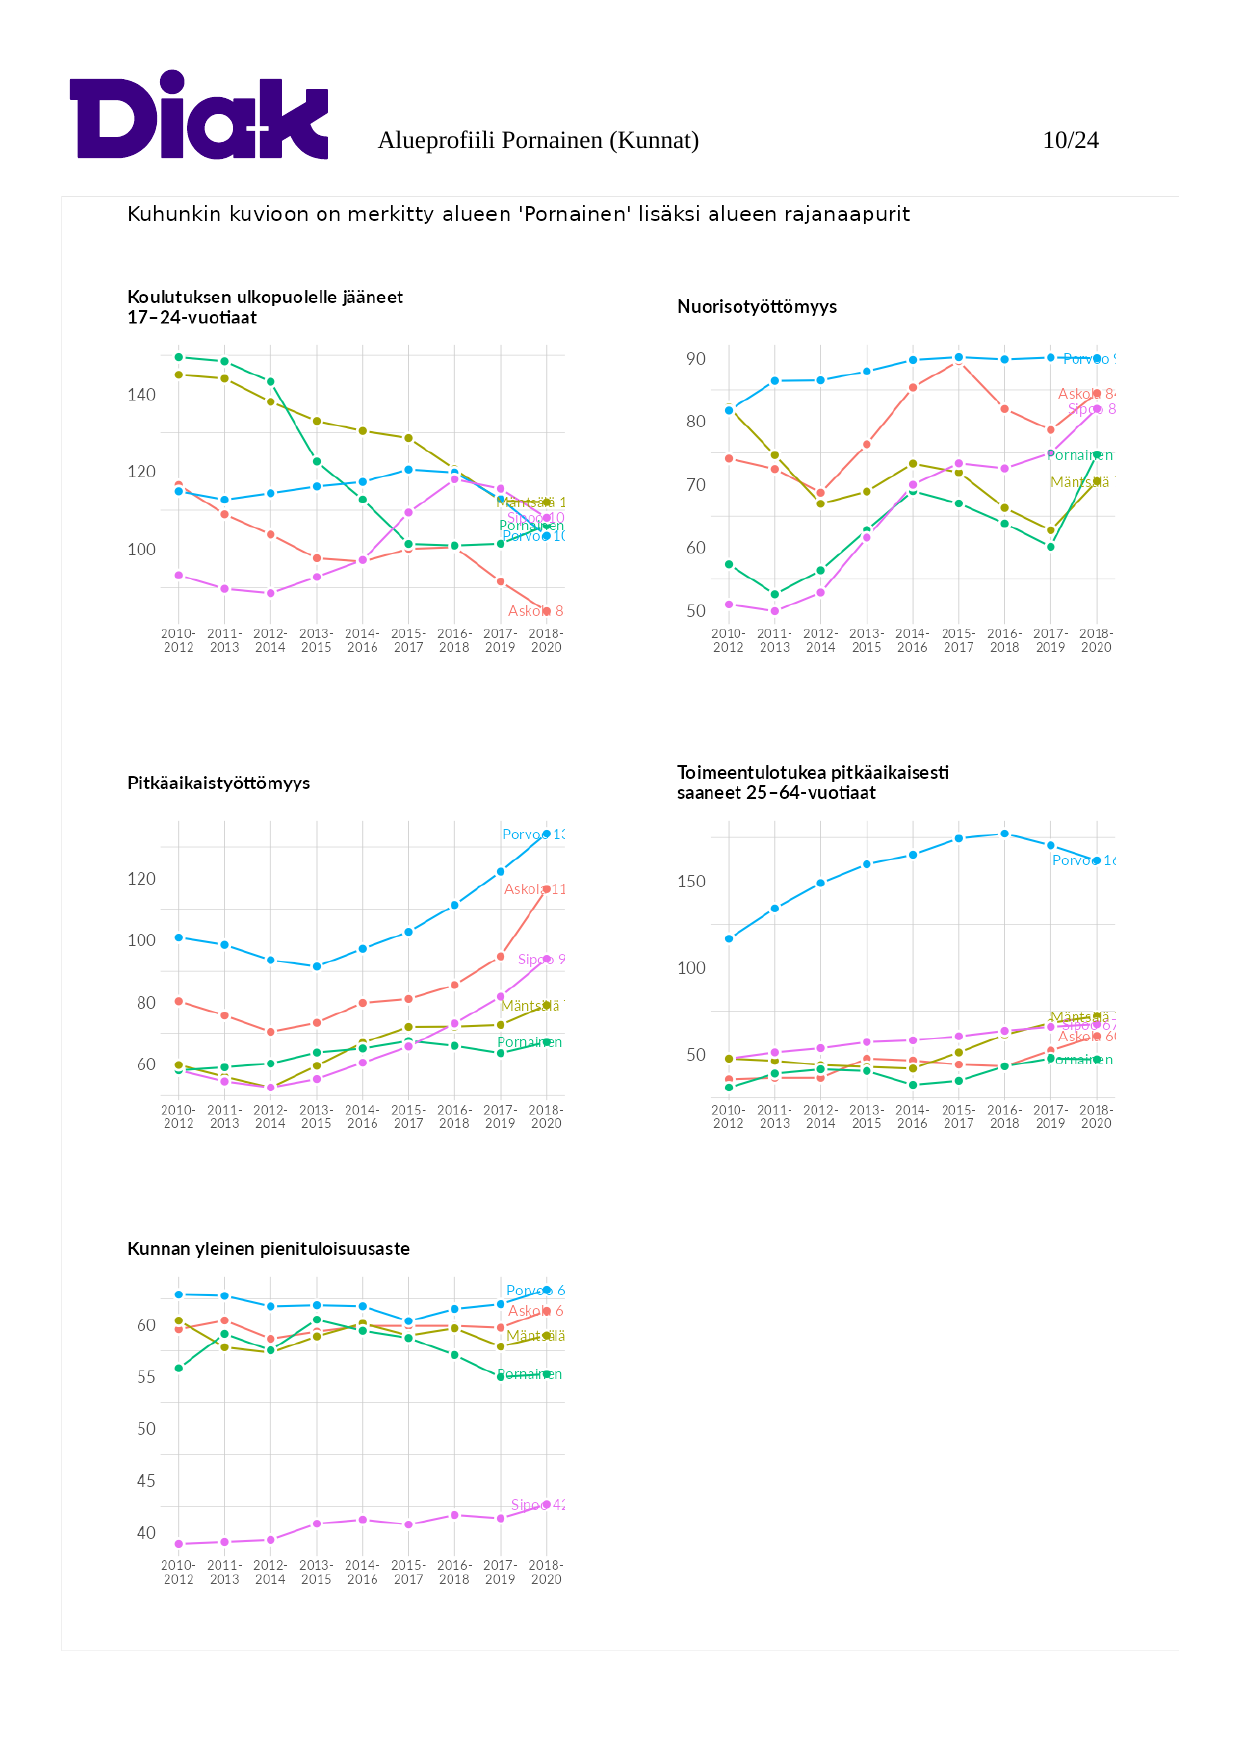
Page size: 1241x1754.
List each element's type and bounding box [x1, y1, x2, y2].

picture [61, 196, 1179, 1651]
